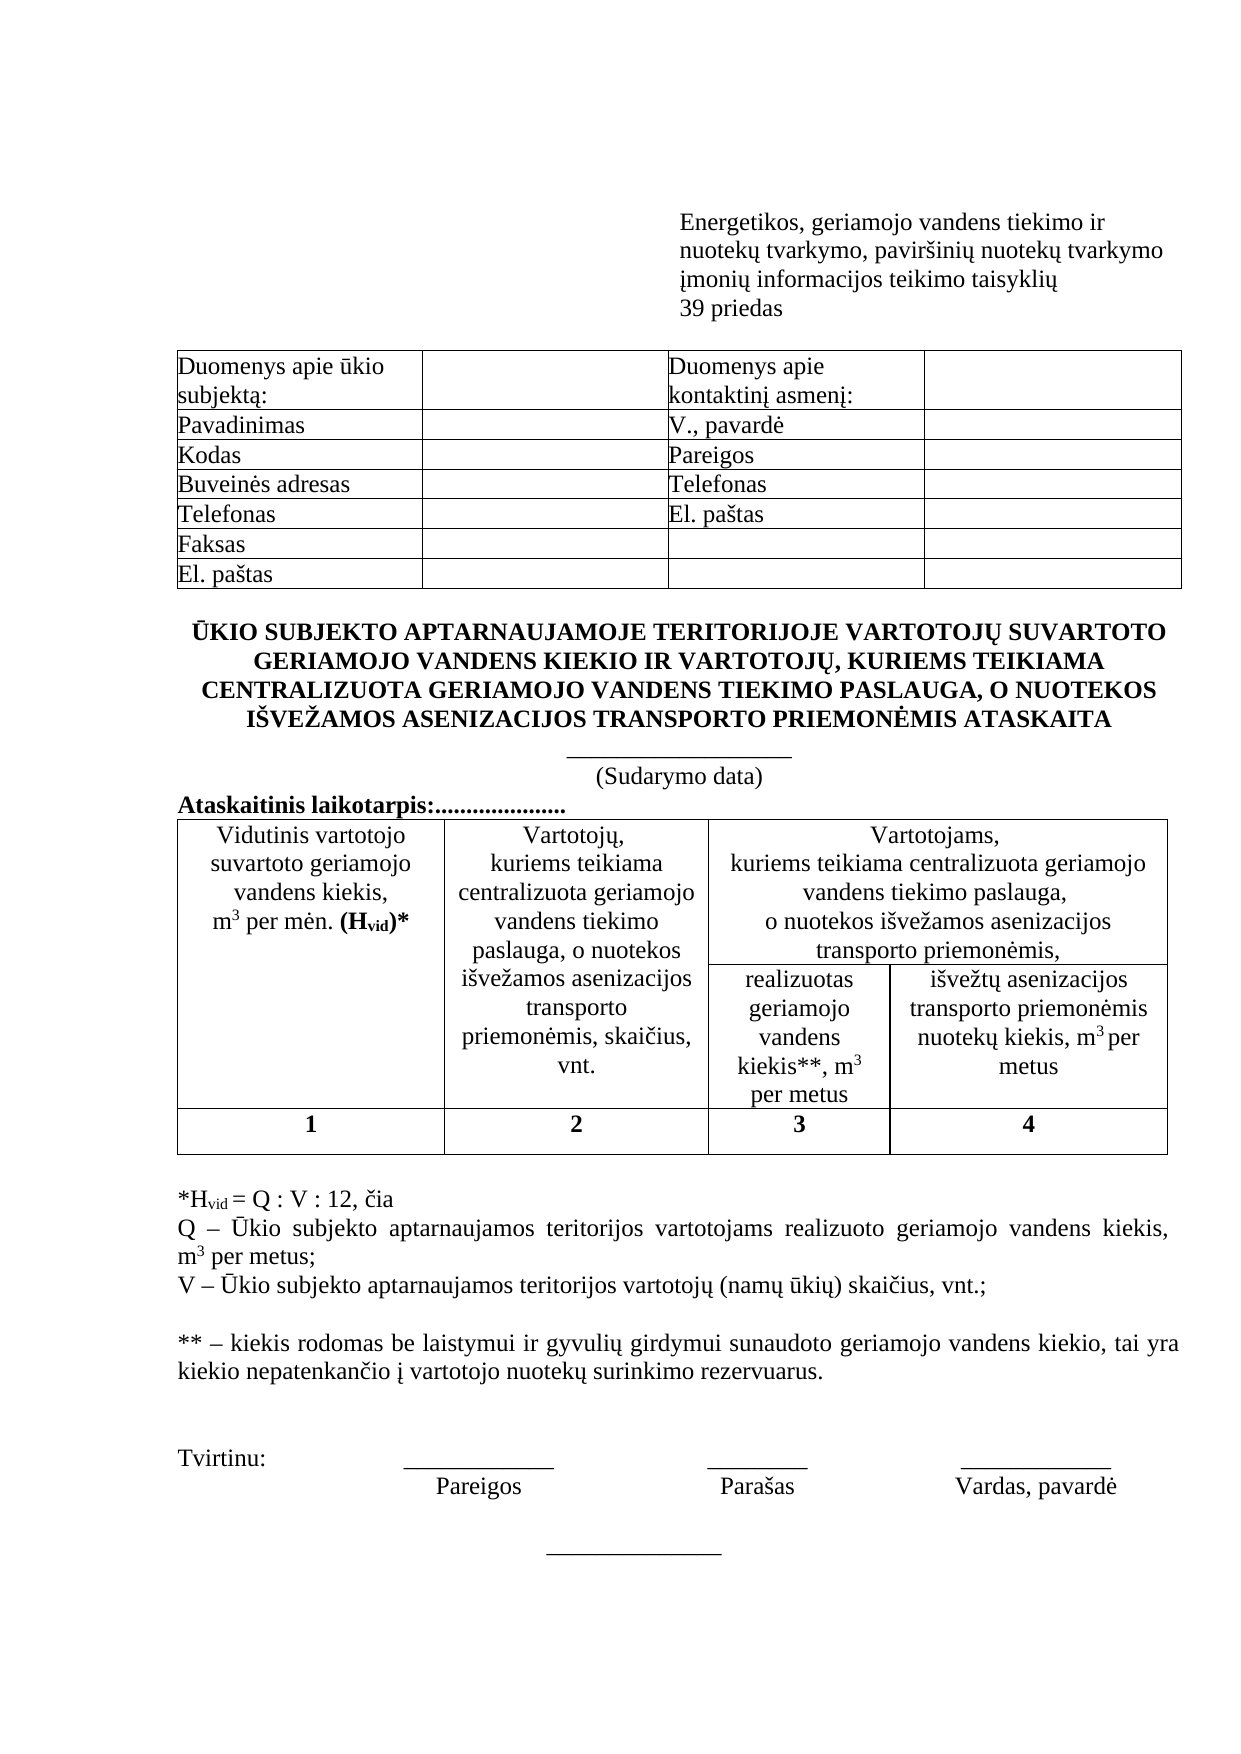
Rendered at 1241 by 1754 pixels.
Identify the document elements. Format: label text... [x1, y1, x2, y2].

table_cell [925, 470, 1181, 498]
text įmonių informacijos teikimo taisyklių [679, 264, 1181, 293]
table_cell išvežtų asenizacijos transporto priemonėmis nuotekų kiekis, m3 per metus [891, 965, 1167, 1108]
table_cell [925, 529, 1181, 558]
text Energetikos, geriamojo vandens tiekimo ir [679, 207, 1181, 235]
text nuotekų tvarkymo, paviršinių nuotekų tvarkymo [679, 235, 1181, 264]
text *Hvid = Q : V : 12, čia [177, 1184, 1181, 1213]
table_header ____________ Pareigos [333, 1443, 624, 1500]
table_cell 3 [709, 1109, 889, 1154]
text ** – kiekis rodomas be laistymui ir gyvulių girdymui sunaudoto geriamojo vandens kiekio, tai yra kiekio nepatenkančio į vartotojo nuotekų surinkimo rezervuarus. [177, 1328, 1181, 1385]
table_cell Pavadinimas [178, 410, 422, 439]
table_cell [423, 410, 668, 439]
table_header Vidutinis vartotojo suvartoto geriamojo vandens kiekis, m3 per mėn. (Hvid)* [178, 820, 444, 1108]
text 39 priedas [679, 293, 1181, 322]
table_header Duomenys apie kontaktinį asmenį: [669, 351, 924, 409]
table_cell 2 [445, 1109, 708, 1154]
table_cell Telefonas [669, 470, 924, 498]
table_cell 1 [178, 1109, 444, 1154]
table_header Vartotojų, kuriems teikiama centralizuota geriamojo vandens tiekimo paslauga, o nuotekos išvežamos asenizacijos transporto priemonėmis, skaičius, vnt. [445, 820, 708, 1108]
table_cell [423, 470, 668, 498]
table_cell Faksas [178, 529, 422, 558]
table_header Duomenys apie ūkio subjektą: [178, 351, 422, 409]
table_cell [925, 440, 1181, 468]
table_cell [423, 499, 668, 528]
table_cell [925, 499, 1181, 528]
table_cell [925, 559, 1181, 588]
table_cell [669, 559, 924, 588]
text Ataskaitinis laikotarpis:..................... [177, 790, 1181, 819]
table_cell Telefonas [178, 499, 422, 528]
table_header Vartotojams, kuriems teikiama centralizuota geriamojo vandens tiekimo paslauga, o nuotekos išvežamos asenizacijos transporto priemonėmis, [709, 820, 1167, 963]
table_cell V., pavardė [669, 410, 924, 439]
text __________________ [177, 732, 1181, 761]
text (Sudarymo data) [177, 761, 1181, 790]
table_header ________ Parašas [624, 1443, 890, 1500]
table_header [423, 351, 668, 409]
table_cell Buveinės adresas [178, 470, 422, 498]
table_cell [423, 440, 668, 468]
text Q – Ūkio subjekto aptarnaujamos teritorijos vartotojams realizuoto geriamojo vandens kiekis, m3 per metus; [177, 1213, 1181, 1270]
table_header [925, 351, 1181, 409]
table_cell realizuotas geriamojo vandens kiekis**, m3 per metus [709, 965, 889, 1108]
text ______________ [177, 1529, 1181, 1558]
table_cell Kodas [178, 440, 422, 468]
table_cell El. paštas [178, 559, 422, 588]
table_cell [669, 529, 924, 558]
table_cell 4 [891, 1109, 1167, 1154]
table_cell El. paštas [669, 499, 924, 528]
table_cell [925, 410, 1181, 439]
table_header Tvirtinu: [177, 1443, 333, 1500]
table_cell [423, 529, 668, 558]
text V – Ūkio subjekto aptarnaujamos teritorijos vartotojų (namų ūkių) skaičius, vnt.; [177, 1270, 1181, 1299]
text ŪKIO SUBJEKTO APTARNAUJAMOJE TERITORIJOJE VARTOTOJŲ SUVARTOTO GERIAMOJO VANDENS KIEKIO IR VARTOTOJŲ, KURIEMS TEIKIAMA CENTRALIZUOTA GERIAMOJO VANDENS TIEKIMO PASLAUGA, O NUOTEKOS IŠVEŽAMOS ASENIZACIJOS TRANSPORTO PRIEMONĖMIS ATASKAITA [177, 617, 1181, 732]
table_cell Pareigos [669, 440, 924, 468]
table_cell [423, 559, 668, 588]
table_header ____________ Vardas, pavardė [890, 1443, 1181, 1500]
